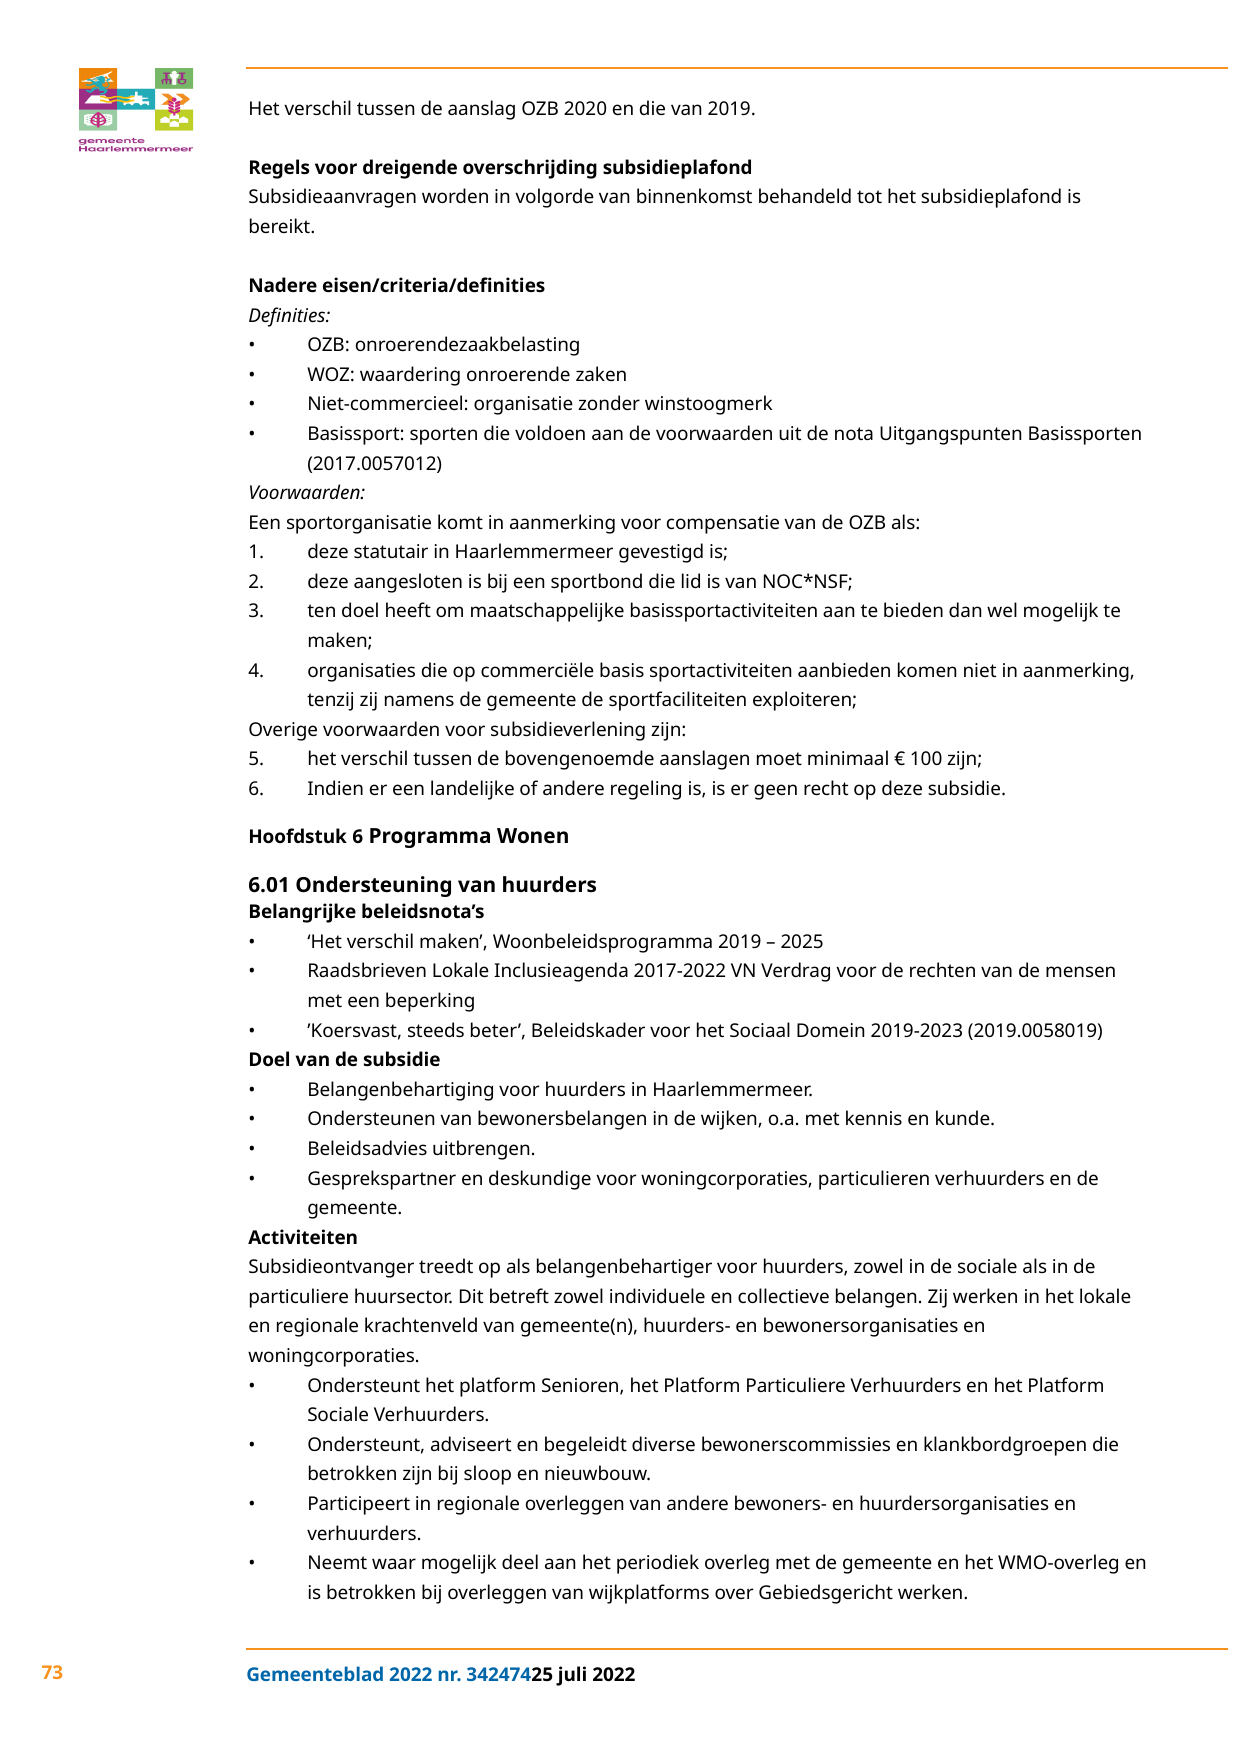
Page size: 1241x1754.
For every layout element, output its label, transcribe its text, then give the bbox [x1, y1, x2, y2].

list Beleidsadvies uitbrengen. [248, 1135, 1152, 1161]
list Ondersteunen van bewonersbelangen in de wijken, o.a. met kennis en kunde. [248, 1106, 1152, 1131]
list Participeert in regionale overleggen van andere bewoners- en huurdersorganisaties en verhuurders. [248, 1490, 1152, 1546]
list Gesprekspartner en deskundige voor woningcorporaties, particulieren verhuurders en de gemeente. [248, 1165, 1152, 1220]
picture [41, 47, 231, 172]
text 6.01 Ondersteuning van huurders [248, 870, 1152, 898]
list organisaties die op commerciële basis sportactiviteiten aanbieden komen niet in aanmerking, tenzij zij namens de gemeente de sportfaciliteiten exploiteren; [248, 657, 1152, 712]
text Doel van de subsidie [248, 1046, 1152, 1072]
list Indien er een landelijke of andere regeling is, is er geen recht op deze subsidie. [248, 775, 1152, 801]
list Belangenbehartiging voor huurders in Haarlemmermeer. [248, 1076, 1152, 1102]
list het verschil tussen de bovengenoemde aanslagen moet minimaal € 100 zijn; [248, 746, 1152, 771]
list Raadsbrieven Lokale Inclusieagenda 2017-2022 VN Verdrag voor de rechten van de mensen met een beperking [248, 958, 1152, 1013]
list Ondersteunt, adviseert en begeleidt diverse bewonerscommissies en klankbordgroepen die betrokken zijn bij sloop en nieuwbouw. [248, 1431, 1152, 1486]
list WOZ: waardering onroerende zaken [248, 361, 1152, 387]
list deze aangesloten is bij een sportbond die lid is van NOC*NSF; [248, 568, 1152, 594]
text Subsidieontvanger treedt op als belangenbehartiger voor huurders, zowel in de sociale als in de particuliere huursector. Dit betreft zowel individuele en collectieve belangen. Zij werken in het lokale en regionale krachtenveld van gemeente(n), huurders- en bewonersorganisaties en woningcorporaties. [248, 1253, 1152, 1368]
text Belangrijke beleidsnota’s [248, 898, 1152, 924]
list ’Koersvast, steeds beter’, Beleidskader voor het Sociaal Domein 2019-2023 (2019.0058019) [248, 1017, 1152, 1043]
text Definities: [248, 302, 1152, 328]
text Activiteiten [248, 1224, 1152, 1250]
list ten doel heeft om maatschappelijke basissportactiviteiten aan te bieden dan wel mogelijk te maken; [248, 598, 1152, 653]
text Hoofdstuk 6 Programma Wonen [248, 821, 1152, 849]
text Regels voor dreigende overschrijding subsidieplafond [248, 154, 1152, 180]
list Basissport: sporten die voldoen aan de voorwaarden uit de nota Uitgangspunten Basissporten (2017.0057012) [248, 420, 1152, 476]
list deze statutair in Haarlemmermeer gevestigd is; [248, 538, 1152, 564]
text Subsidieaanvragen worden in volgorde van binnenkomst behandeld tot het subsidieplafond is bereikt. [248, 183, 1152, 239]
text Een sportorganisatie komt in aanmerking voor compensatie van de OZB als: [248, 509, 1152, 535]
list Neemt waar mogelijk deel aan het periodiek overleg met de gemeente en het WMO-overleg en is betrokken bij overleggen van wijkplatforms over Gebiedsgericht werken. [248, 1549, 1152, 1605]
text Voorwaarden: [248, 479, 1152, 505]
list Niet-commercieel: organisatie zonder winstoogmerk [248, 391, 1152, 416]
list ‘Het verschil maken’, Woonbeleidsprogramma 2019 – 2025 [248, 928, 1152, 954]
text Het verschil tussen de aanslag OZB 2020 en die van 2019. [248, 95, 1152, 121]
list OZB: onroerendezaakbelasting [248, 331, 1152, 357]
list Ondersteunt het platform Senioren, het Platform Particuliere Verhuurders en het Platform Sociale Verhuurders. [248, 1372, 1152, 1427]
text Overige voorwaarden voor subsidieverlening zijn: [248, 716, 1152, 742]
text Nadere eisen/criteria/definities [248, 272, 1152, 298]
